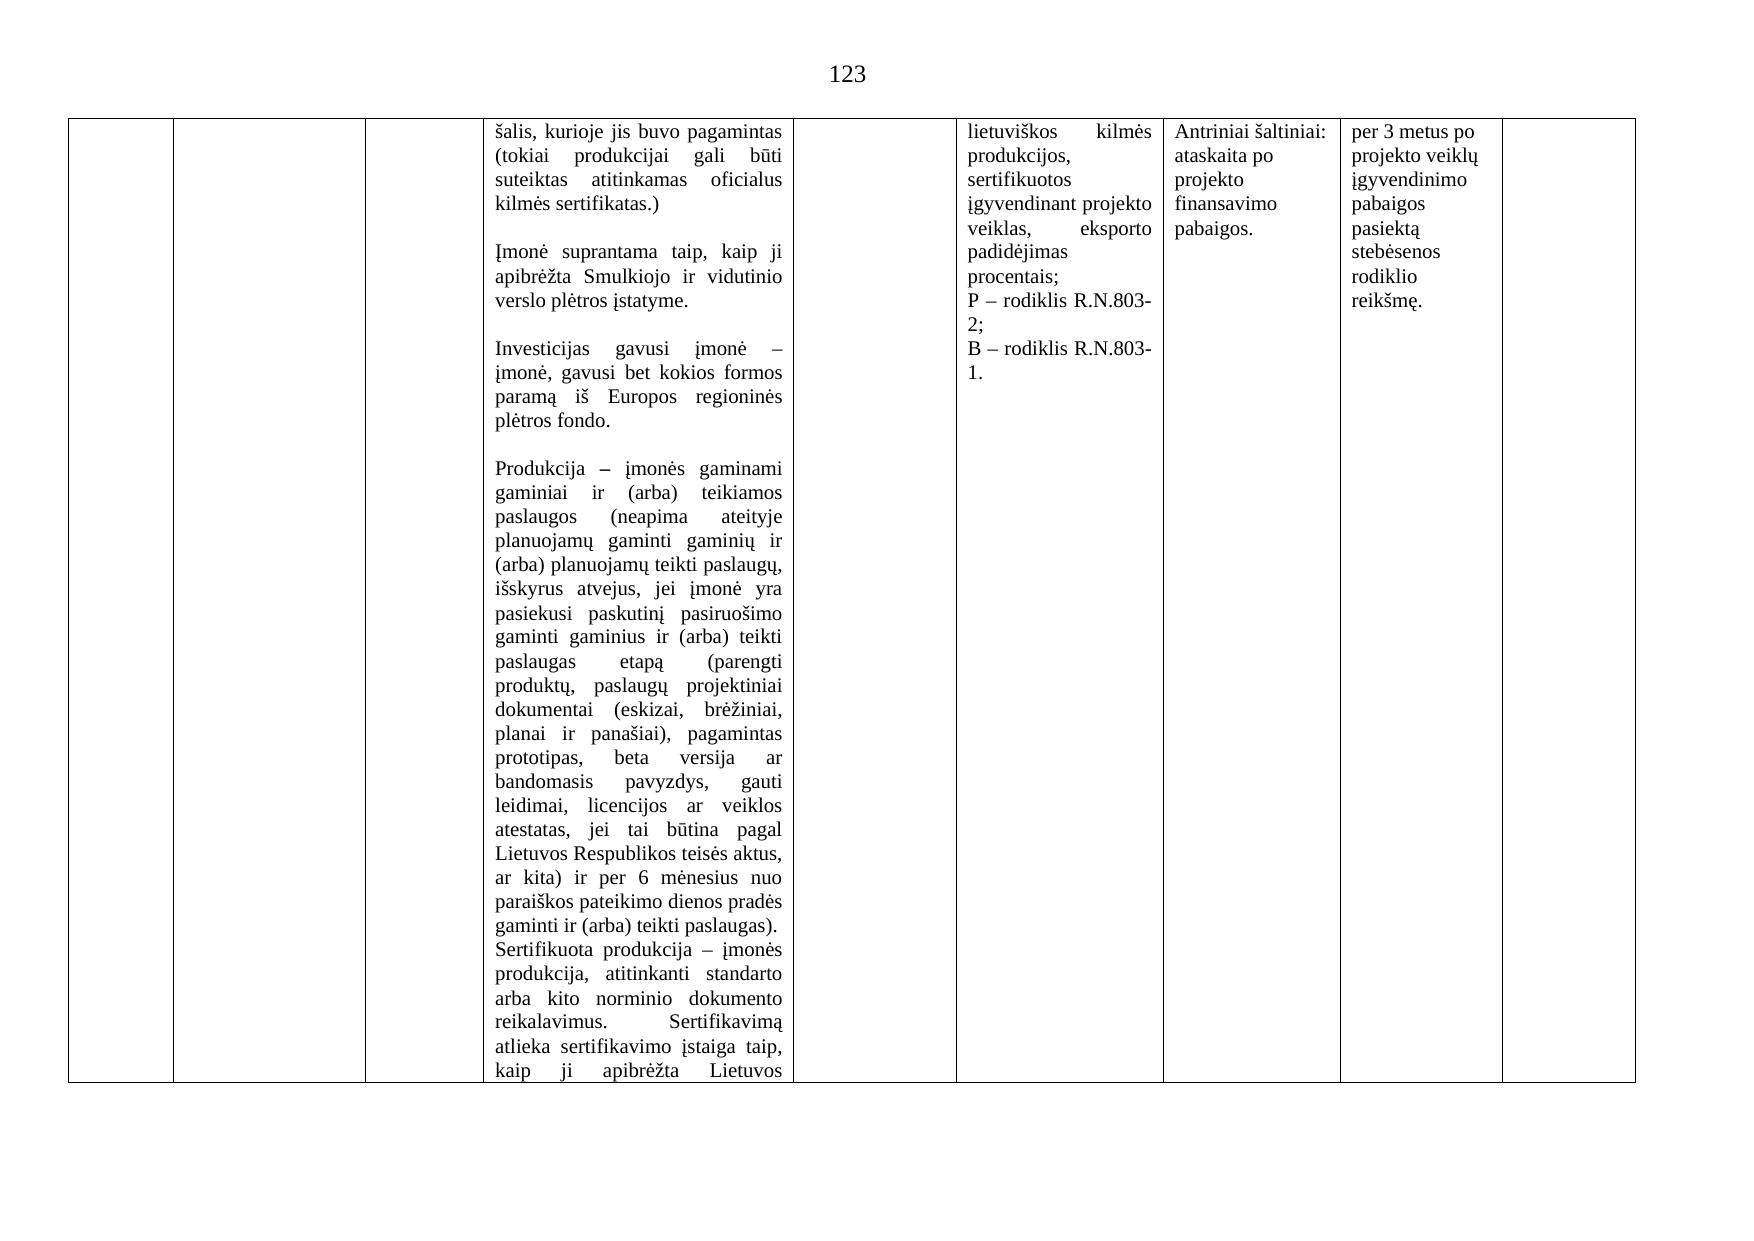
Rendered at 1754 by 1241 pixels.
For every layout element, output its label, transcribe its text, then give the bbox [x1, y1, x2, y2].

table_cell šalis, kurioje jis buvo pagamintas (tokiai produkcijai gali būti suteiktas atitinkamas oficialus kilmės sertifikatas.) Įmonė suprantama taip, kaip ji apibrėžta Smulkiojo ir vidutinio verslo plėtros įstatyme. Investicijas gavusi įmonė – įmonė, gavusi bet kokios formos paramą iš Europos regioninės plėtros fondo. Produkcija – įmonės gaminami gaminiai ir (arba) teikiamos paslaugos (neapima ateityje planuojamų gaminti gaminių ir (arba) planuojamų teikti paslaugų, išskyrus atvejus, jei įmonė yra pasiekusi paskutinį pasiruošimo gaminti gaminius ir (arba) teikti paslaugas etapą (parengti produktų, paslaugų projektiniai dokumentai (eskizai, brėžiniai, planai ir panašiai), pagamintas prototipas, beta versija ar bandomasis pavyzdys, gauti leidimai, licencijos ar veiklos atestatas, jei tai būtina pagal Lietuvos Respublikos teisės aktus, ar kita) ir per 6 mėnesius nuo paraiškos pateikimo dienos pradės gaminti ir (arba) teikti paslaugas). Sertifikuota produkcija – įmonės produkcija, atitinkanti standarto arba kito norminio dokumento reikalavimus. Sertifikavimą atlieka sertifikavimo įstaiga taip, kaip ji apibrėžta Lietuvos [484, 119, 793, 1082]
table_cell lietuviškos kilmės produkcijos, sertifikuotos įgyvendinant projekto veiklas, eksporto padidėjimas procentais; P – rodiklis R.N.803-2; B – rodiklis R.N.803-1. [957, 119, 1163, 1082]
table_cell per 3 metus po projekto veiklų įgyvendinimo pabaigos pasiektą stebėsenos rodiklio reikšmę. [1341, 119, 1502, 1082]
table_cell [366, 119, 483, 1082]
table_cell [794, 119, 956, 1082]
table_cell [69, 119, 173, 1082]
table_cell [1503, 119, 1635, 1082]
table_cell [174, 119, 365, 1082]
table_cell Antriniai šaltiniai: ataskaita po projekto finansavimo pabaigos. [1164, 119, 1340, 1082]
